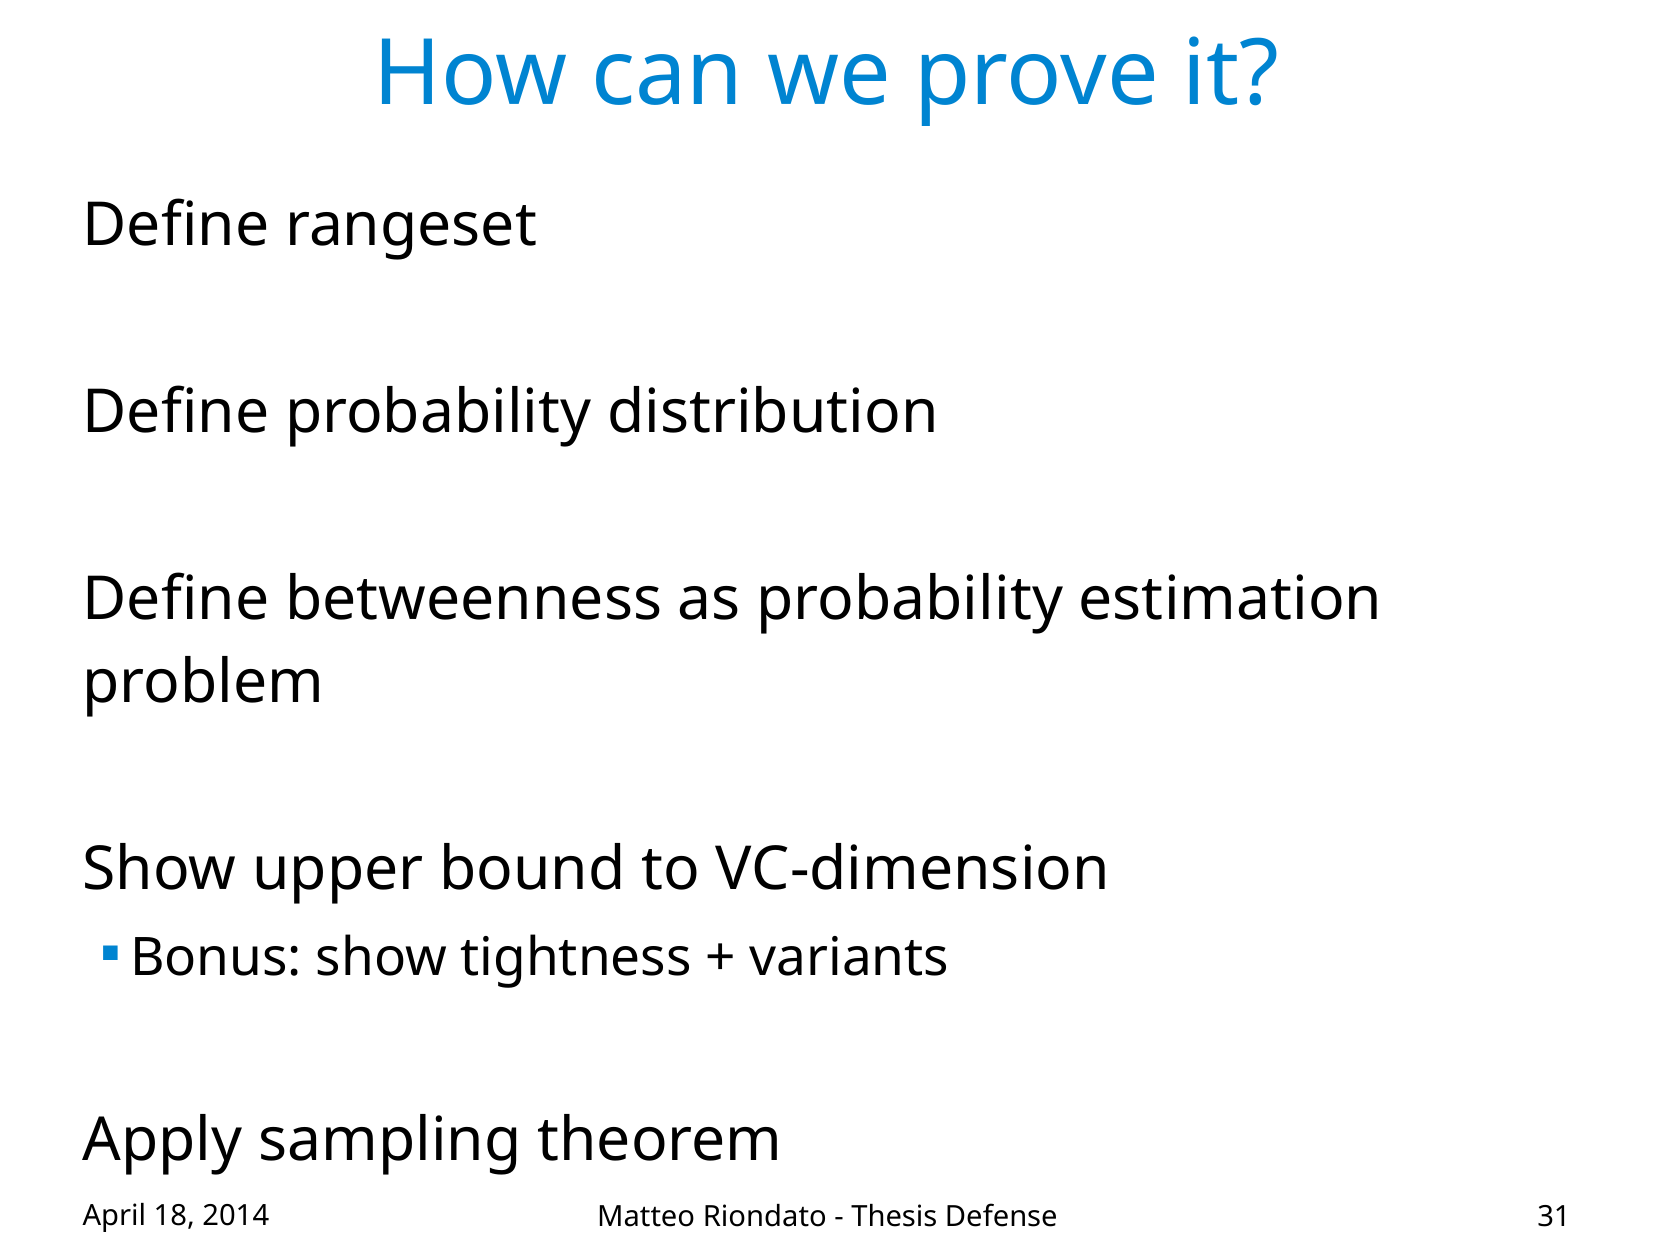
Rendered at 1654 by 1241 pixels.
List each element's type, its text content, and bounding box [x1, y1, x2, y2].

title How can we prove it? [82, 0, 1571, 139]
list Define rangeset Define probability distribution Define betweenness as probability estimation problem Show upper bound to VC-dimension Bonus: show tightness + variants Apply sampling theorem [82, 180, 1571, 1186]
